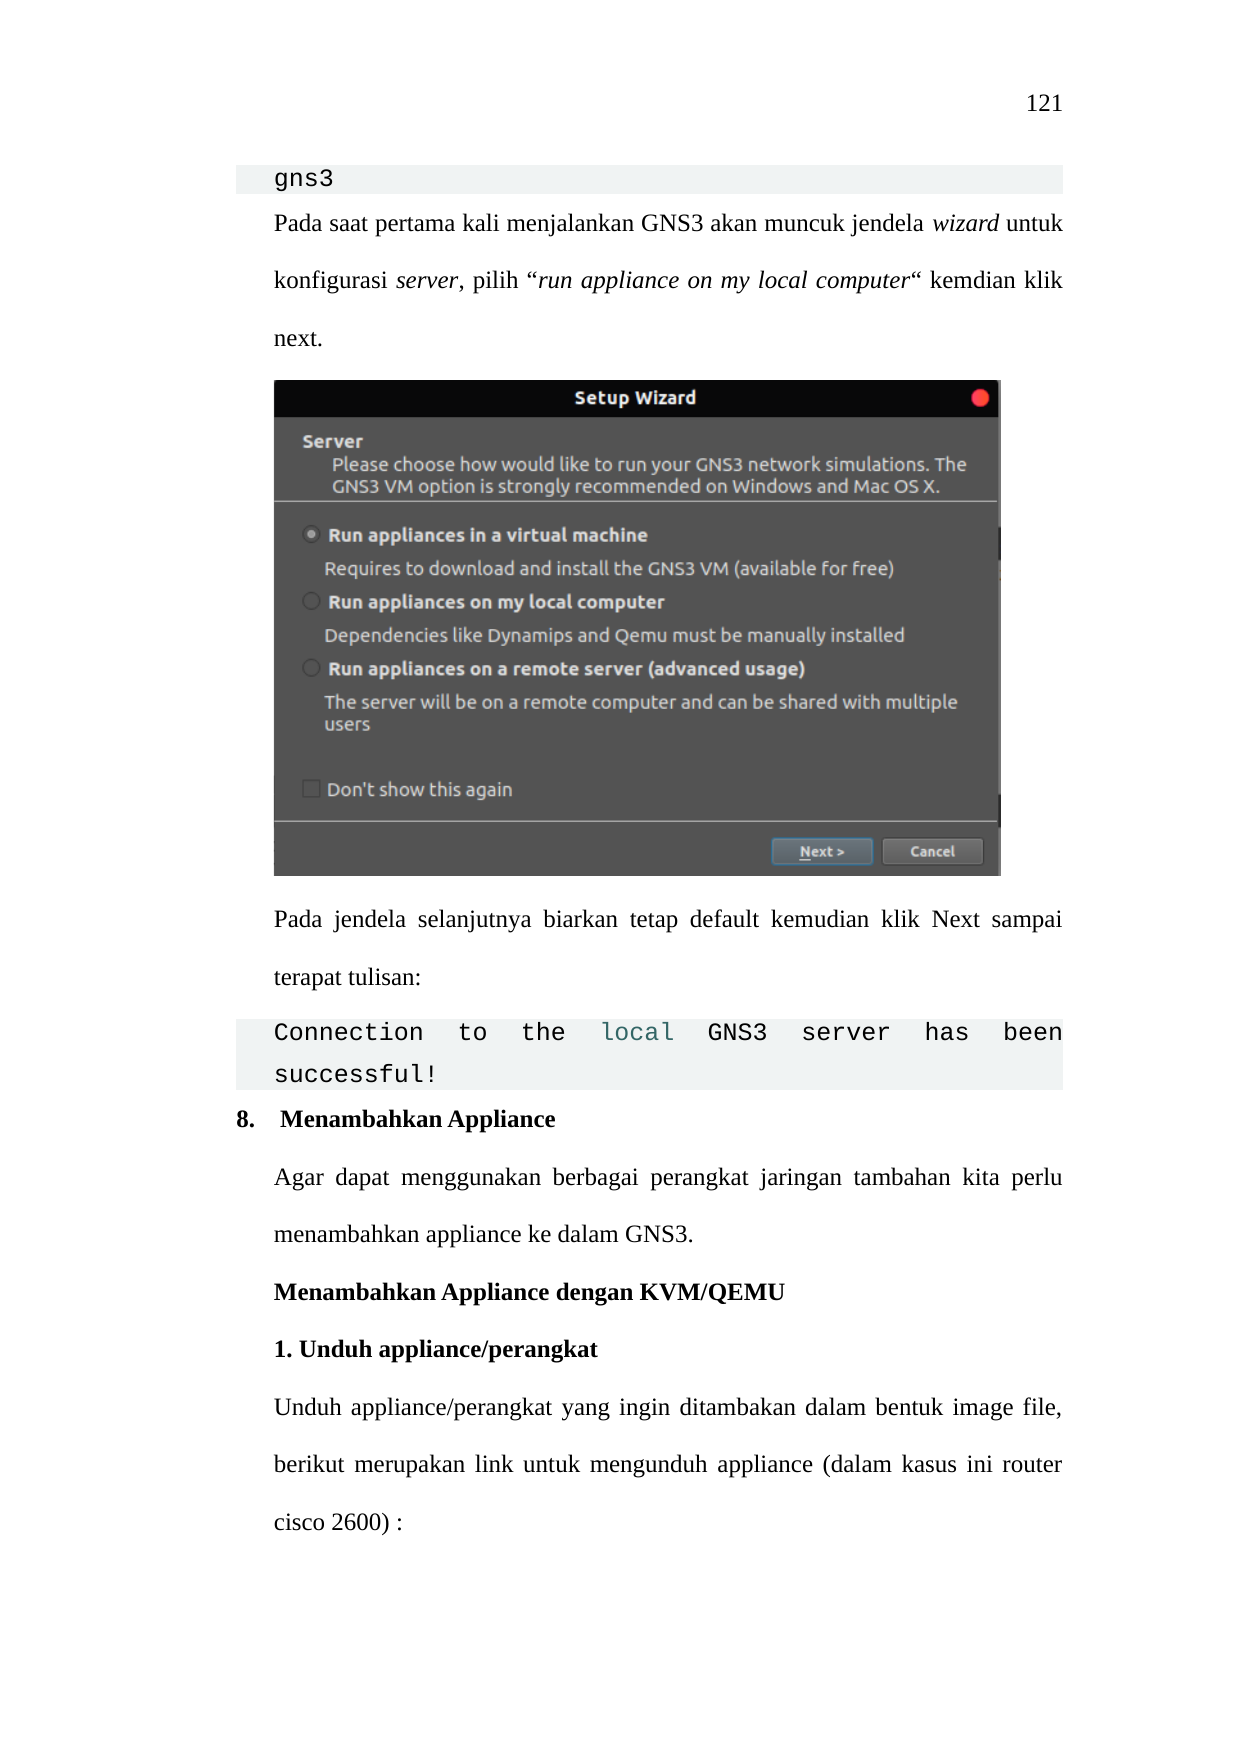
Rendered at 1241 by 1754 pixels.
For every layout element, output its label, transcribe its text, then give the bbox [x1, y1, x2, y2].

list Unduh appliance/perangkat yang ingin ditambakan dalam bentuk image file, berikut merupakan link untuk mengunduh appliance (dalam kasus ini router cisco 2600) : [236, 1392, 1063, 1535]
list Agar dapat menggunakan berbagai perangkat jaringan tambahan kita perlu menambahkan appliance ke dalam GNS3. [236, 1162, 1063, 1248]
list Menambahkan Appliance [236, 1104, 1063, 1133]
picture [273, 380, 1001, 876]
list Pada saat pertama kali menjalankan GNS3 akan muncuk jendela wizard untuk konfigurasi server, pilih “run appliance on my local computer“ kemdian klik next. [236, 208, 1063, 352]
list 1. Unduh appliance/perangkat [236, 1334, 1063, 1363]
list Menambahkan Appliance dengan KVM/QEMU [236, 1277, 1063, 1305]
list Pada jendela selanjutnya biarkan tetap default kemudian klik Next sampai terapat tulisan: [236, 904, 1063, 990]
list Connection to the local GNS3 server has been successful! [236, 1019, 1063, 1090]
list gns3 [236, 165, 1063, 194]
